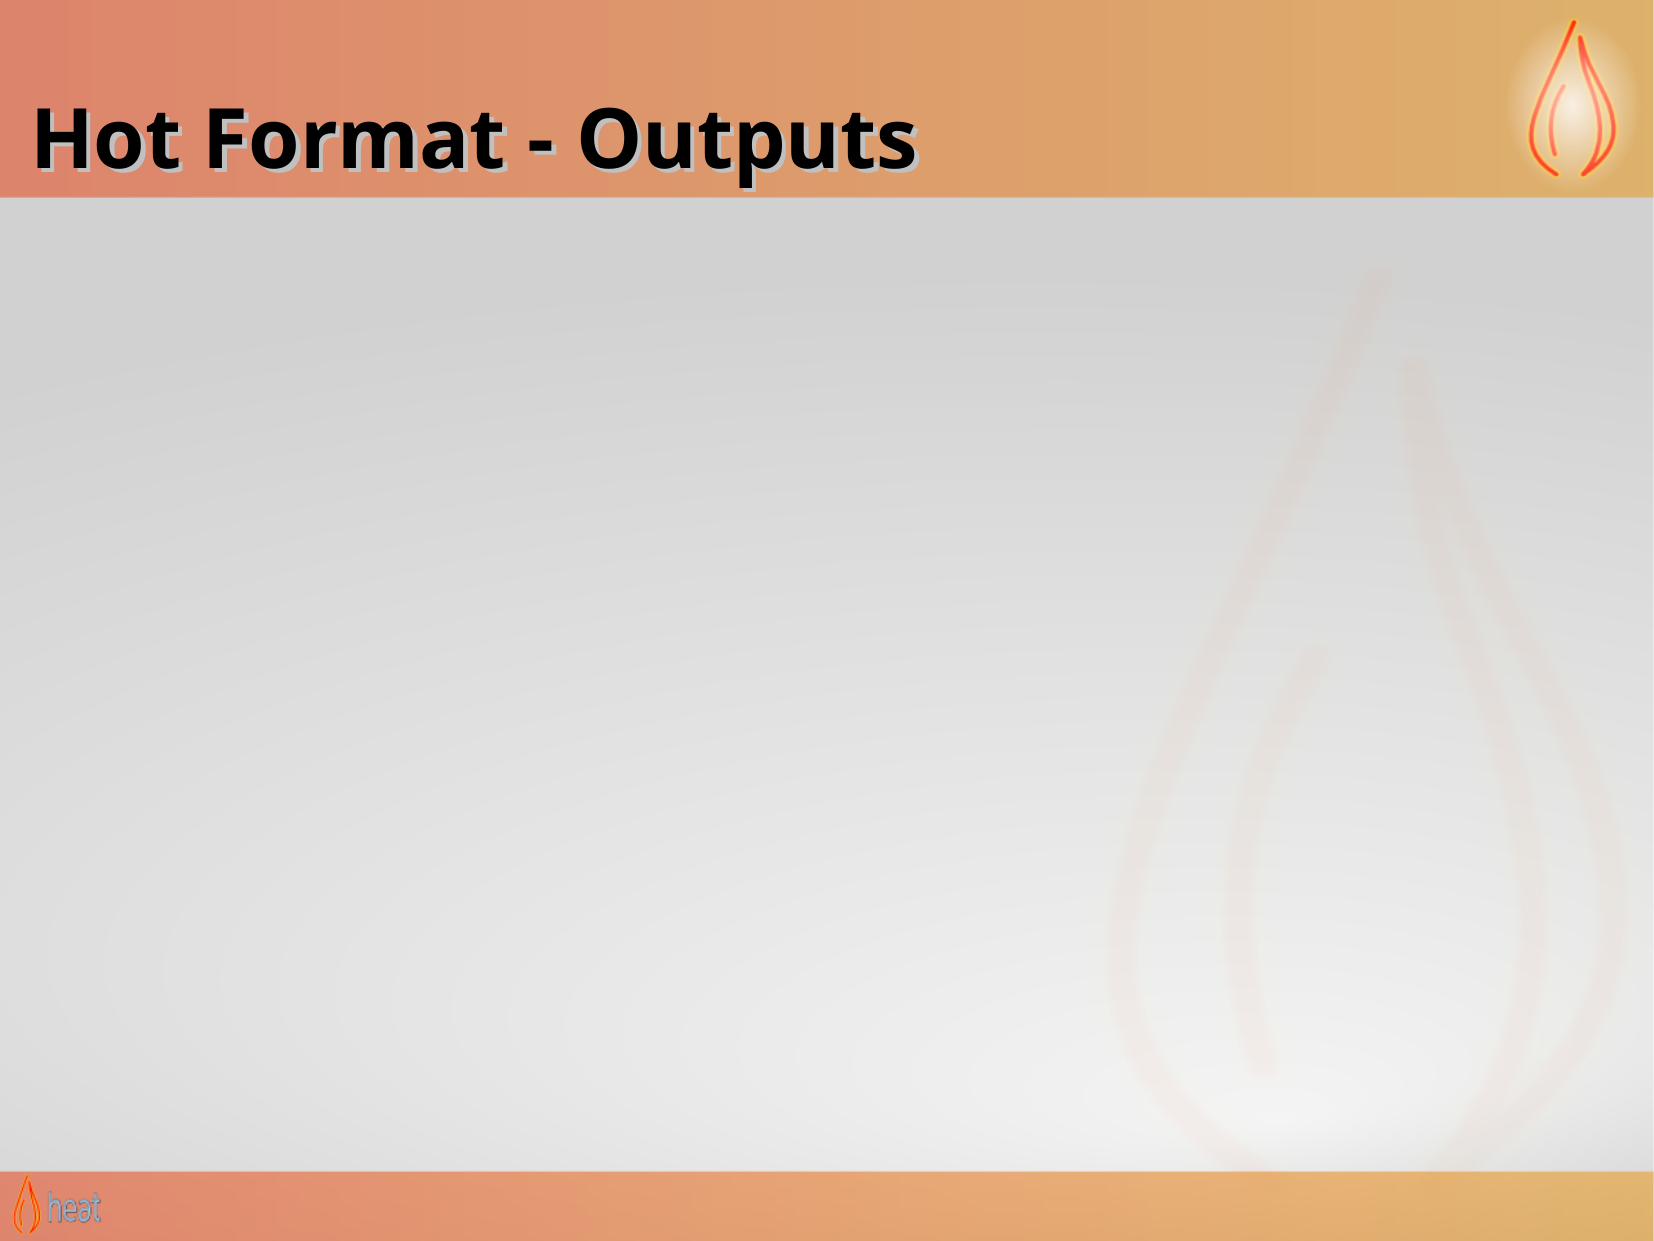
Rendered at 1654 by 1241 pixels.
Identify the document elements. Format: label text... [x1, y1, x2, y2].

picture [0, 0, 1654, 1241]
title Hot Format - Outputs [30, 23, 1606, 249]
